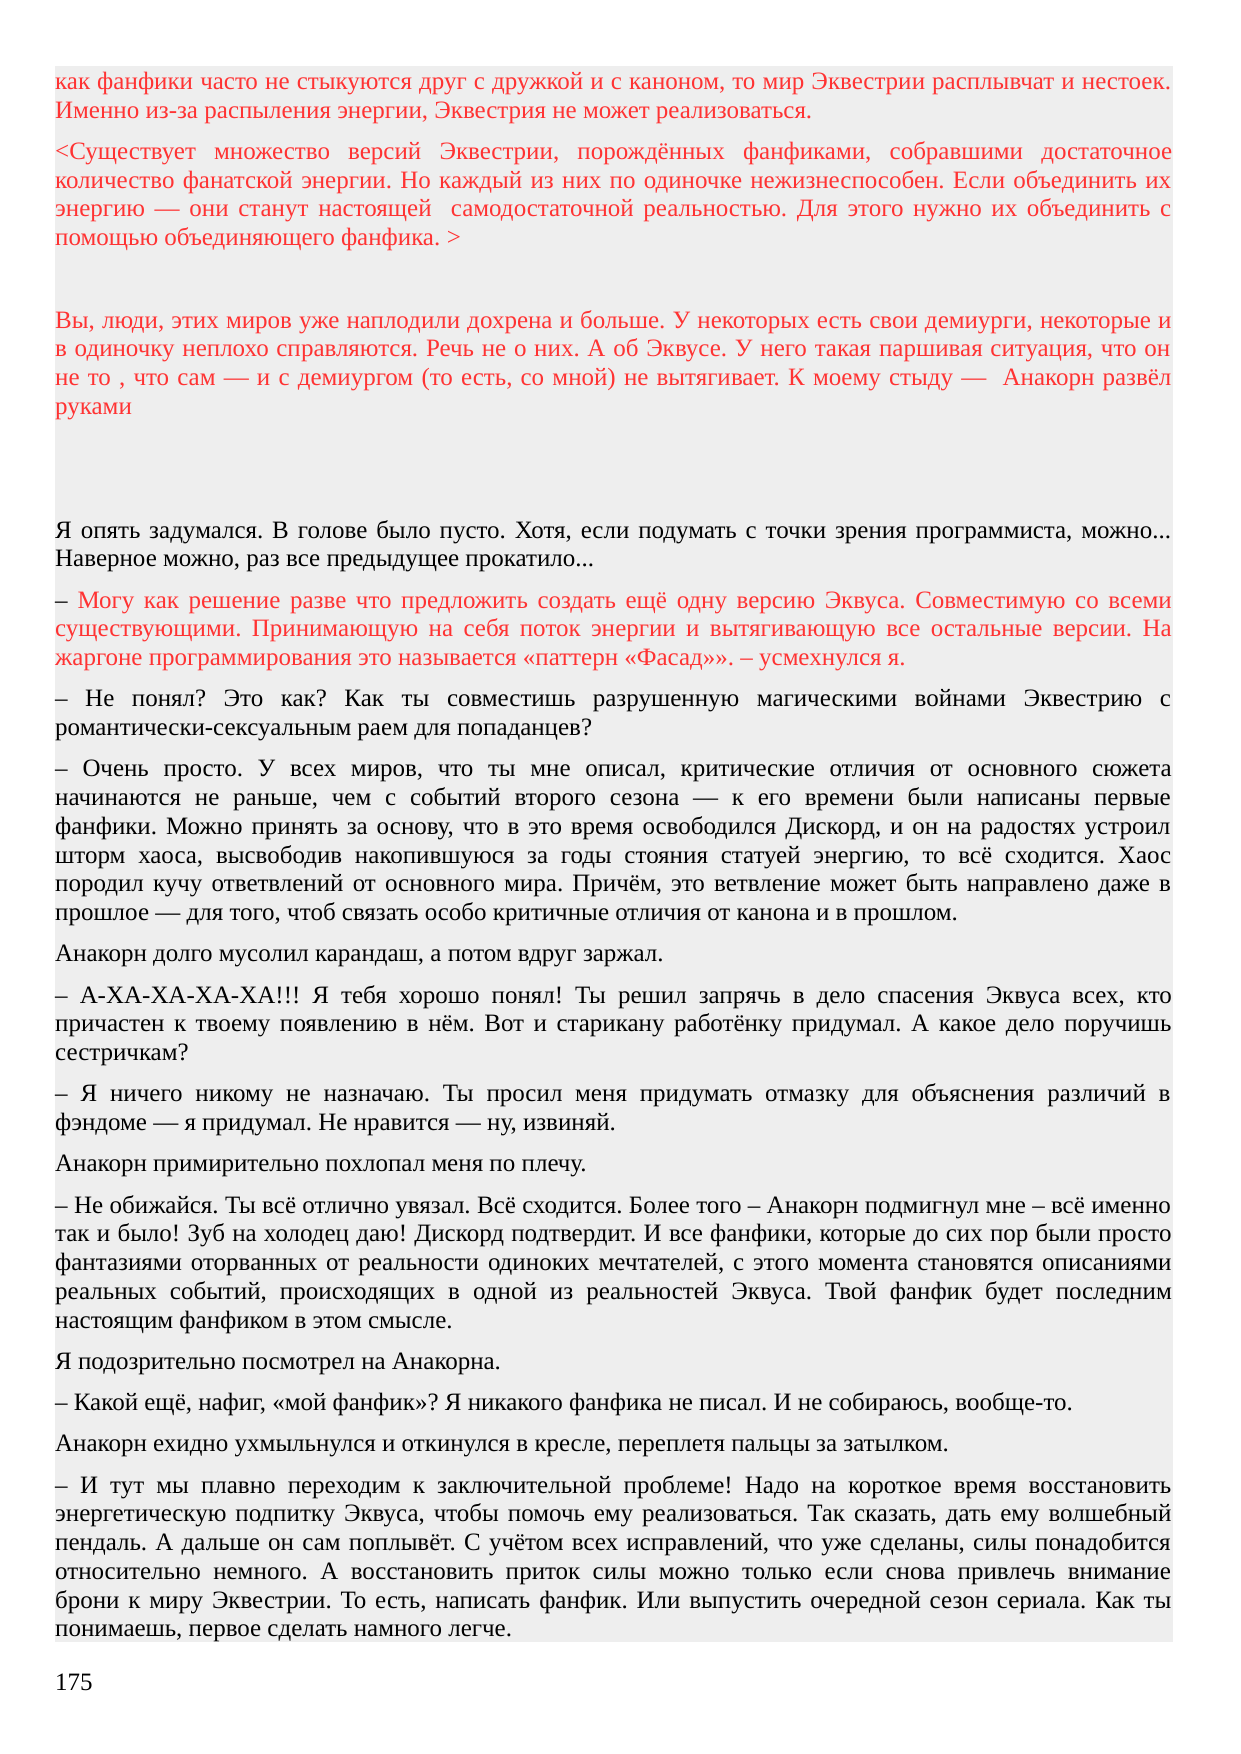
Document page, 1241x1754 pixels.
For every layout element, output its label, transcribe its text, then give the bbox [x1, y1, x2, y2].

text Анакорн долго мусолил карандаш, а потом вдруг заржал. [55, 938, 1173, 967]
text <Существует множество версий Эквестрии, порождённых фанфиками, собравшими достаточное количество фанатской энергии. Но каждый из них по одиночке нежизнеспособен. Если объединить их энергию — они станут настоящей самодостаточной реальностью. Для этого нужно их объединить с помощью объединяющего фанфика. > [55, 136, 1173, 251]
text как фанфики часто не стыкуются друг с дружкой и с каноном, то мир Эквестрии расплывчат и нестоек. Именно из-за распыления энергии, Эквестрия не может реализоваться. [55, 66, 1173, 123]
text Я опять задумался. В голове было пусто. Хотя, если подумать с точки зрения программиста, можно... Наверное можно, раз все предыдущее прокатило... [55, 515, 1173, 572]
text Анакорн ехидно ухмыльнулся и откинулся в кресле, переплетя пальцы за затылком. [55, 1428, 1173, 1457]
text Анакорн примирительно похлопал меня по плечу. [55, 1148, 1173, 1177]
text – И тут мы плавно переходим к заключительной проблеме! Надо на короткое время восстановить энергетическую подпитку Эквуса, чтобы помочь ему реализоваться. Так сказать, дать ему волшебный пендаль. А дальше он сам поплывёт. С учётом всех исправлений, что уже сделаны, силы понадобится относительно немного. А восстановить приток силы можно только если снова привлечь внимание брони к миру Эквестрии. То есть, написать фанфик. Или выпустить очередной сезон сериала. Как ты понимаешь, первое сделать намного легче. [55, 1470, 1173, 1642]
text Вы, люди, этих миров уже наплодили дохрена и больше. У некоторых есть свои демиурги, некоторые и в одиночку неплохо справляются. Речь не о них. А об Эквусе. У него такая паршивая ситуация, что он не то , что сам — и с демиургом (то есть, со мной) не вытягивает. К моему стыду — Анакорн развёл руками [55, 305, 1173, 420]
text – Очень просто. У всех миров, что ты мне описал, критические отличия от основного сюжета начинаются не раньше, чем с событий второго сезона — к его времени были написаны первые фанфики. Можно принять за основу, что в это время освободился Дискорд, и он на радостях устроил шторм хаоса, высвободив накопившуюся за годы стояния статуей энергию, то всё сходится. Хаос породил кучу ответвлений от основного мира. Причём, это ветвление может быть направлено даже в прошлое — для того, чтоб связать особо критичные отличия от канона и в прошлом. [55, 753, 1173, 926]
text – Не обижайся. Ты всё отлично увязал. Всё сходится. Более того – Анакорн подмигнул мне – всё именно так и было! Зуб на холодец даю! Дискорд подтвердит. И все фанфики, которые до сих пор были просто фантазиями оторванных от реальности одиноких мечтателей, с этого момента становятся описаниями реальных событий, происходящих в одной из реальностей Эквуса. Твой фанфик будет последним настоящим фанфиком в этом смысле. [55, 1190, 1173, 1333]
text – Не понял? Это как? Как ты совместишь разрушенную магическими войнами Эквестрию с романтически-сексуальным раем для попаданцев? [55, 683, 1173, 741]
text – Я ничего никому не назначаю. Ты просил меня придумать отмазку для объяснения различий в фэндоме — я придумал. Не нравится — ну, извиняй. [55, 1078, 1173, 1136]
text Я подозрительно посмотрел на Анакорна. [55, 1346, 1173, 1375]
text – А-ХА-ХА-ХА-ХА!!! Я тебя хорошо понял! Ты решил запрячь в дело спасения Эквуса всех, кто причастен к твоему появлению в нём. Вот и старикану работёнку придумал. А какое дело поручишь сестричкам? [55, 980, 1173, 1066]
text – Могу как решение разве что предложить создать ещё одну версию Эквуса. Совместимую со всеми существующими. Принимающую на себя поток энергии и вытягивающую все остальные версии. На жаргоне программирования это называется «паттерн «Фасад»». – усмехнулся я. [55, 585, 1173, 671]
text – Какой ещё, нафиг, «мой фанфик»? Я никакого фанфика не писал. И не собираюсь, вообще-то. [55, 1387, 1173, 1416]
